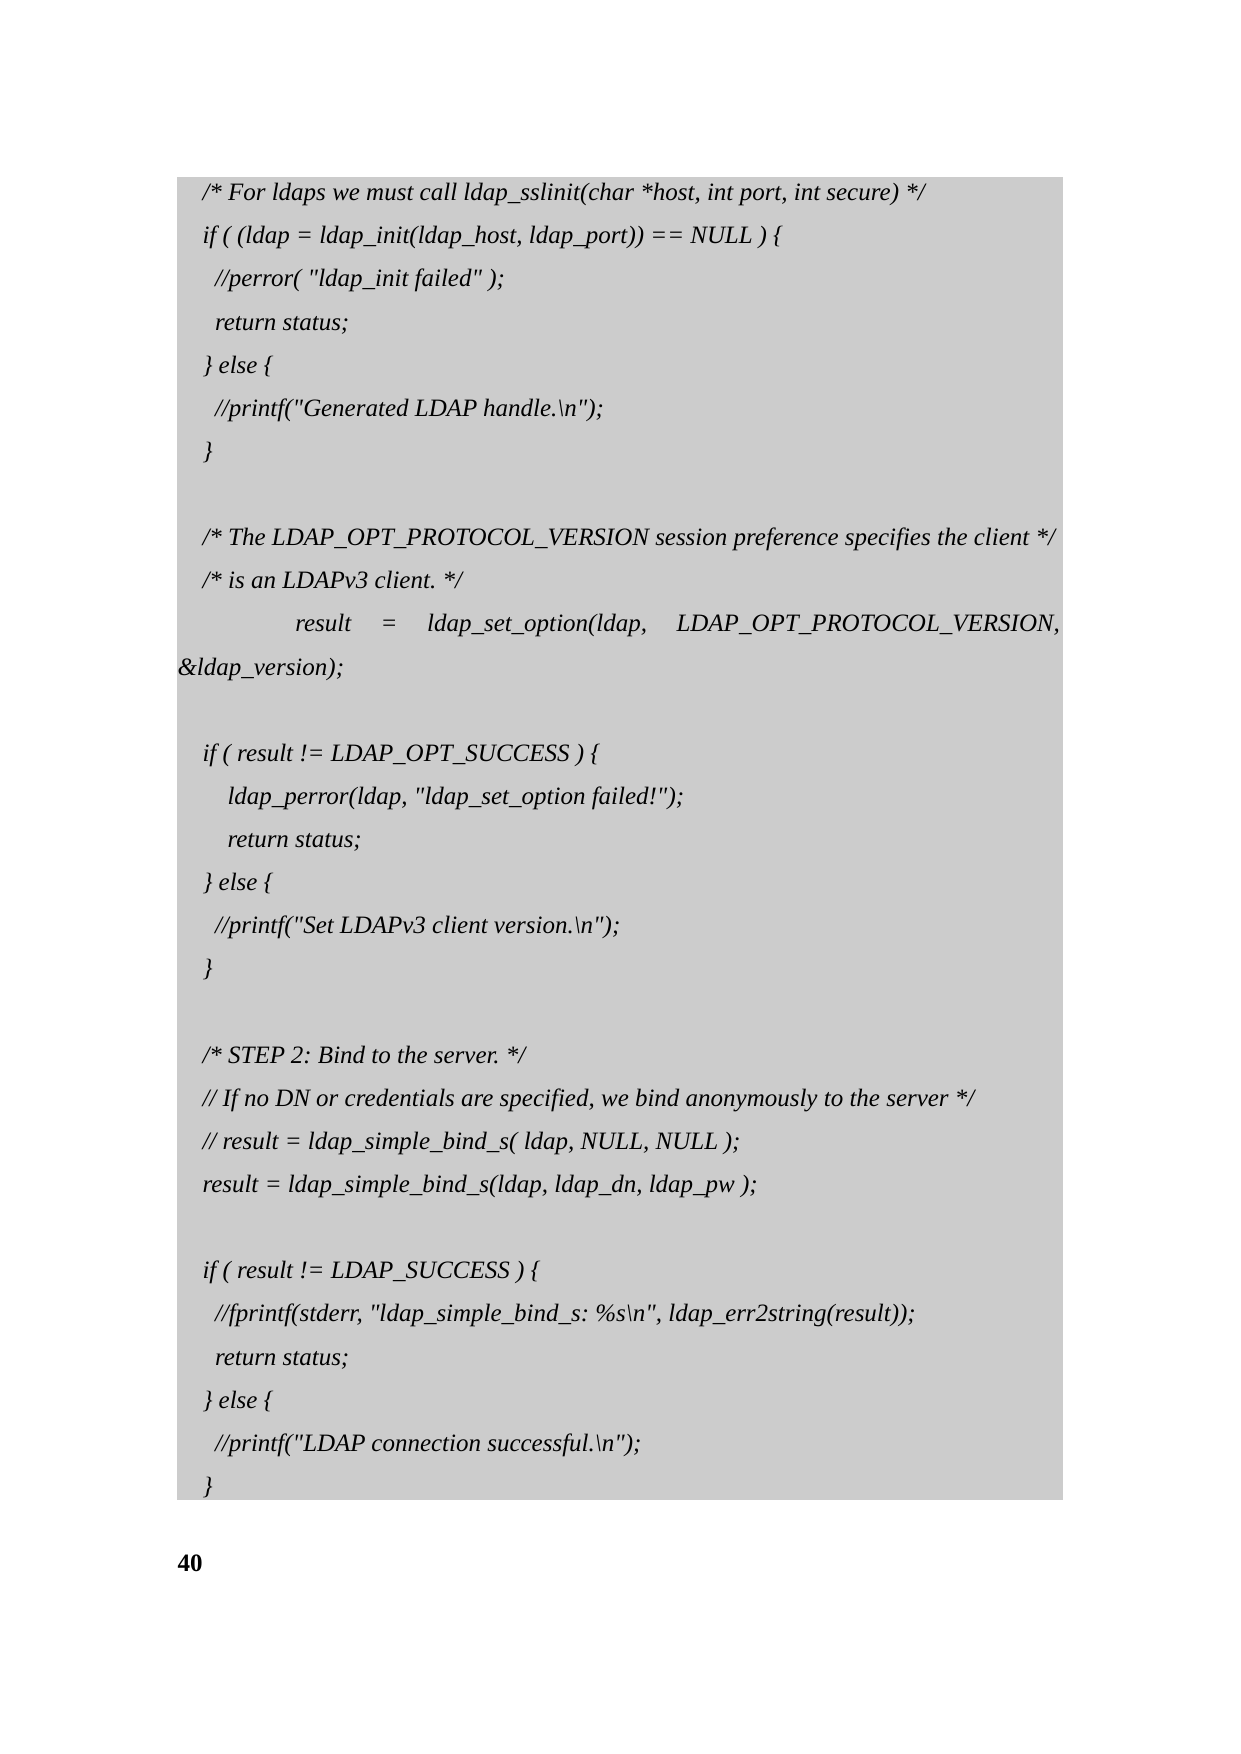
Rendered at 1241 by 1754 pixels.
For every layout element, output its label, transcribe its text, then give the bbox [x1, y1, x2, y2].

text /* For ldaps we must call ldap_sslinit(char *host, int port, int secure) */ [177, 177, 1063, 206]
text //printf("LDAP connection successful.\n"); [177, 1428, 1063, 1457]
text if ( result != LDAP_SUCCESS ) { [177, 1255, 1063, 1284]
text /* is an LDAPv3 client. */ [177, 565, 1063, 594]
text } else { [177, 867, 1063, 896]
text result = ldap_simple_bind_s(ldap, ldap_dn, ldap_pw ); [177, 1169, 1063, 1198]
text if ( result != LDAP_OPT_SUCCESS ) { [177, 738, 1063, 767]
text /* The LDAP_OPT_PROTOCOL_VERSION session preference specifies the client */ [177, 522, 1063, 551]
text return status; [177, 824, 1063, 853]
text } else { [177, 1385, 1063, 1413]
text //perror( "ldap_init failed" ); [177, 263, 1063, 292]
text /* STEP 2: Bind to the server. */ [177, 1040, 1063, 1068]
text // If no DN or credentials are specified, we bind anonymously to the server */ [177, 1083, 1063, 1112]
text if ( (ldap = ldap_init(ldap_host, ldap_port)) == NULL ) { [177, 220, 1063, 249]
text } [177, 436, 1063, 465]
text return status; [177, 1342, 1063, 1370]
text //fprintf(stderr, "ldap_simple_bind_s: %s\n", ldap_err2string(result)); [177, 1298, 1063, 1327]
text } else { [177, 350, 1063, 378]
text return status; [177, 307, 1063, 335]
text } [177, 1471, 1063, 1500]
text //printf("Set LDAPv3 client version.\n"); [177, 910, 1063, 939]
text } [177, 953, 1063, 982]
text // result = ldap_simple_bind_s( ldap, NULL, NULL ); [177, 1126, 1063, 1155]
text result = ldap_set_option(ldap, LDAP_OPT_PROTOCOL_VERSION, &ldap_version); [177, 608, 1063, 680]
text ldap_perror(ldap, "ldap_set_option failed!"); [177, 781, 1063, 810]
text //printf("Generated LDAP handle.\n"); [177, 393, 1063, 422]
